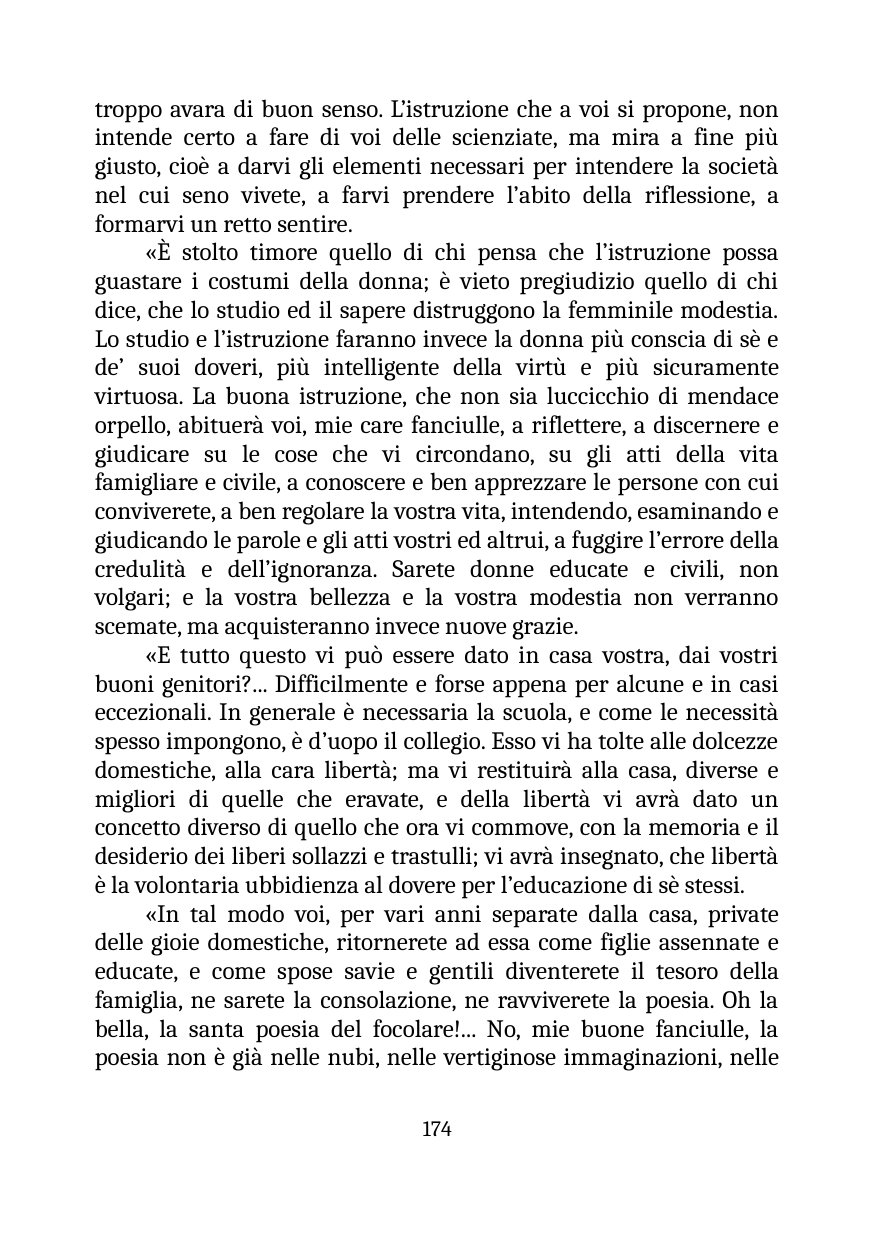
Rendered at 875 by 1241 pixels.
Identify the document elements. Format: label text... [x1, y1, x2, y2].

text «E tutto questo vi può essere dato in casa vostra, dai vostri buoni genitori?... Difficilmente e forse appena per alcune e in casi eccezionali. In generale è necessaria la scuola, e come le necessità spesso impongono, è d’uopo il collegio. Esso vi ha tolte alle dolcezze domestiche, alla cara libertà; ma vi restituirà alla casa, diverse e migliori di quelle che eravate, e della libertà vi avrà dato un concetto diverso di quello che ora vi commove, con la memoria e il desiderio dei liberi sollazzi e trastulli; vi avrà insegnato, che libertà è la volontaria ubbidienza al dovere per l’educazione di sè stessi. [94, 641, 779, 899]
text troppo avara di buon senso. L’istruzione che a voi si propone, non intende certo a fare di voi delle scienziate, ma mira a fine più giusto, cioè a darvi gli elementi necessari per intendere la società nel cui seno vivete, a farvi prendere l’abito della riflessione, a formarvi un retto sentire. [94, 94, 779, 238]
text «In tal modo voi, per vari anni separate dalla casa, private delle gioie domestiche, ritornerete ad essa come figlie assennate e educate, e come spose savie e gentili diventerete il tesoro della famiglia, ne sarete la consolazione, ne ravviverete la poesia. Oh la bella, la santa poesia del focolare!... No, mie buone fanciulle, la poesia non è già nelle nubi, nelle vertiginose immaginazioni, nelle [94, 899, 779, 1072]
text «È stolto timore quello di chi pensa che l’istruzione possa guastare i costumi della donna; è vieto pregiudizio quello di chi dice, che lo studio ed il sapere distruggono la femminile modestia. Lo studio e l’istruzione faranno invece la donna più conscia di sè e de’ suoi doveri, più intelligente della virtù e più sicuramente virtuosa. La buona istruzione, che non sia luccicchio di mendace orpello, abituerà voi, mie care fanciulle, a riflettere, a discernere e giudicare su le cose che vi circondano, su gli atti della vita famigliare e civile, a conoscere e ben apprezzare le persone con cui conviverete, a ben regolare la vostra vita, intendendo, esaminando e giudicando le parole e gli atti vostri ed altrui, a fuggire l’errore della credulità e dell’ignoranza. Sarete donne educate e civili, non volgari; e la vostra bellezza e la vostra modestia non verranno scemate, ma acquisteranno invece nuove grazie. [94, 238, 779, 641]
